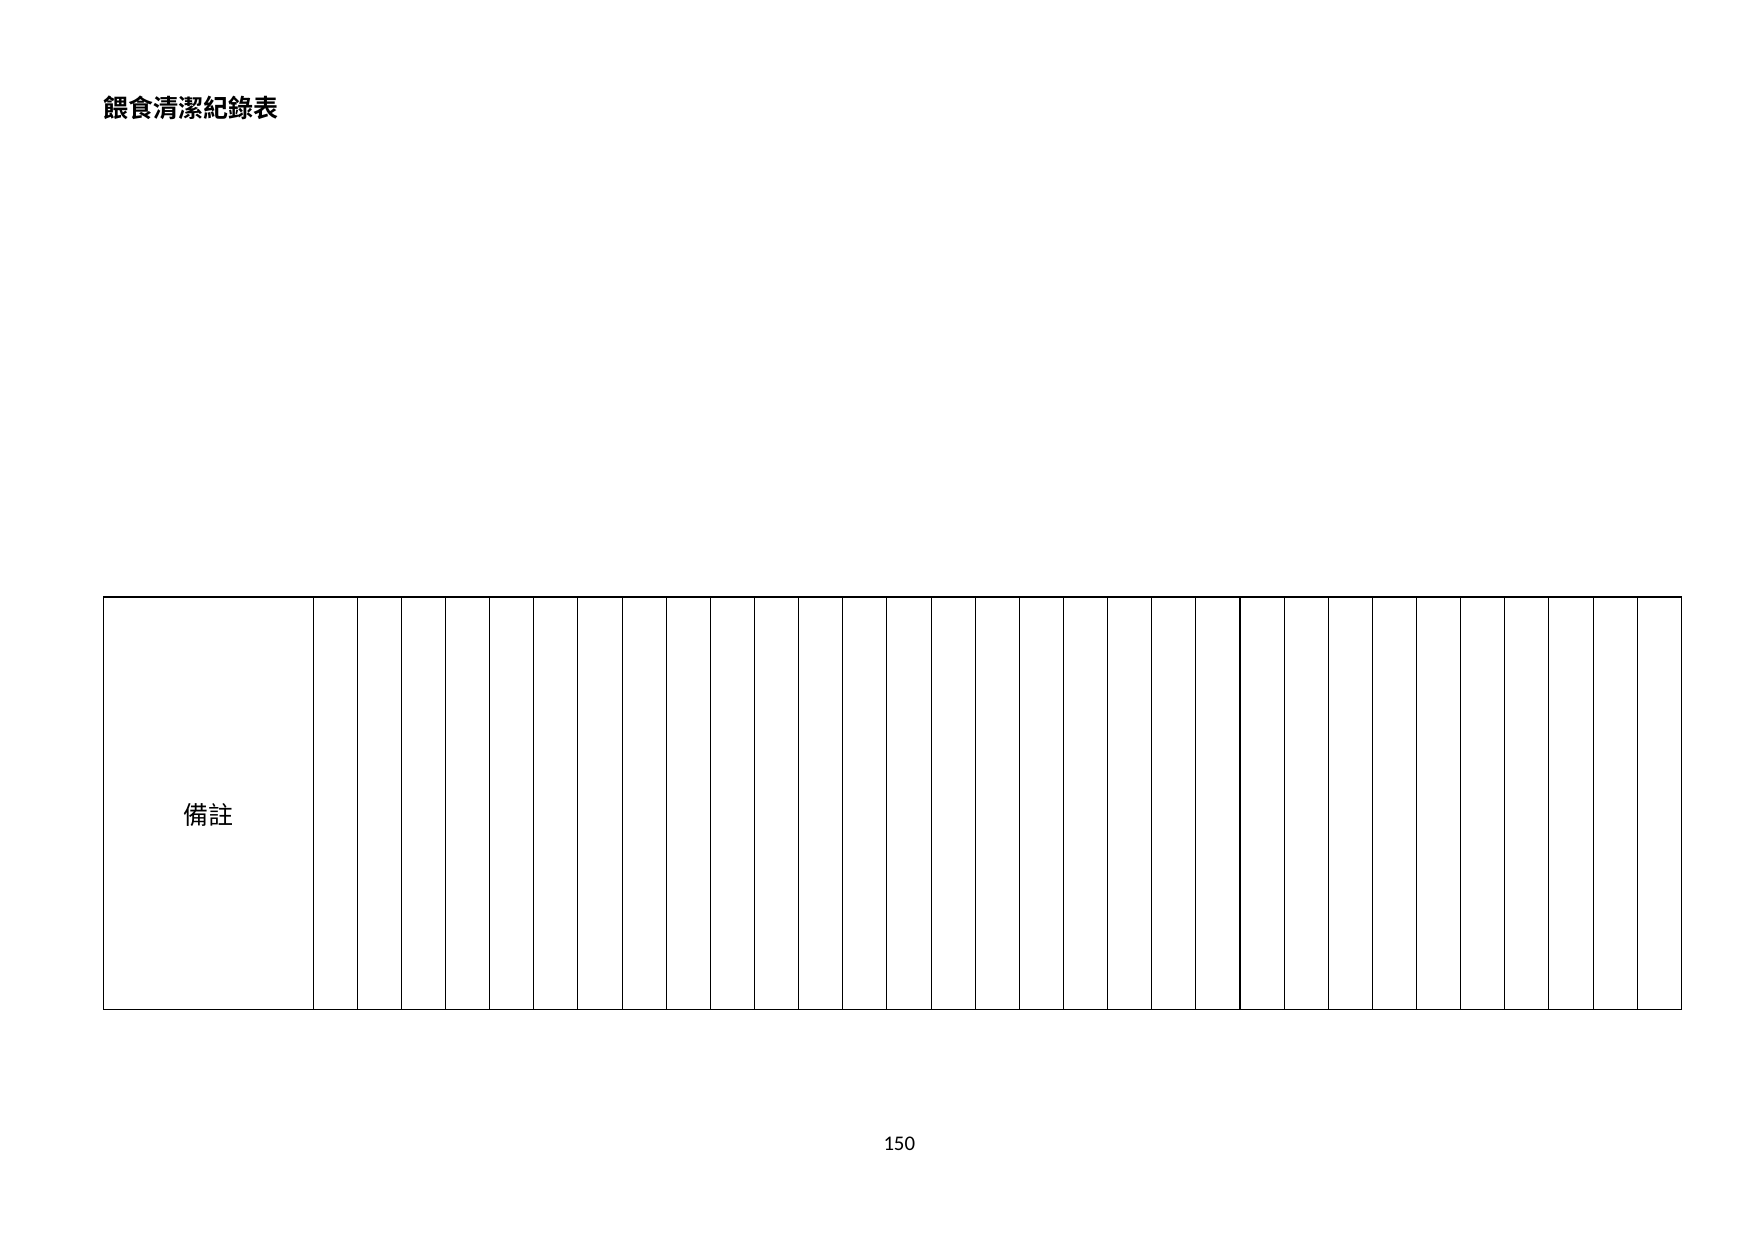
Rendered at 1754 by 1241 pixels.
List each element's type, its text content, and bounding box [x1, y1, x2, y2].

table_cell [711, 598, 754, 1009]
table_cell [1505, 598, 1548, 1009]
table_cell [534, 598, 577, 1009]
table_cell [1152, 598, 1195, 1009]
table_cell [667, 598, 710, 1009]
table_cell [1417, 598, 1460, 1009]
table_cell [623, 598, 666, 1009]
table_cell [755, 598, 798, 1009]
table_cell [314, 598, 357, 1009]
table_cell [1594, 598, 1637, 1009]
table_cell [358, 598, 401, 1009]
table_cell [402, 598, 445, 1009]
table_cell [1108, 598, 1151, 1009]
table_cell [578, 598, 622, 1009]
table_cell [1373, 598, 1416, 1009]
table_cell [1285, 598, 1328, 1009]
table_cell [1329, 598, 1372, 1009]
table_cell [799, 598, 842, 1009]
table_cell [932, 598, 975, 1009]
table_cell [1549, 598, 1593, 1009]
table_cell [1064, 598, 1107, 1009]
table_cell [490, 598, 533, 1009]
table_cell 備註 [104, 598, 313, 1009]
table_cell [1241, 598, 1284, 1009]
table_cell [843, 598, 886, 1009]
table_cell [1020, 598, 1063, 1009]
table_cell [1461, 598, 1504, 1009]
table_cell [1638, 598, 1681, 1009]
table_cell [1196, 598, 1239, 1009]
table_cell [976, 598, 1019, 1009]
table_cell [887, 598, 931, 1009]
table_cell [446, 598, 489, 1009]
